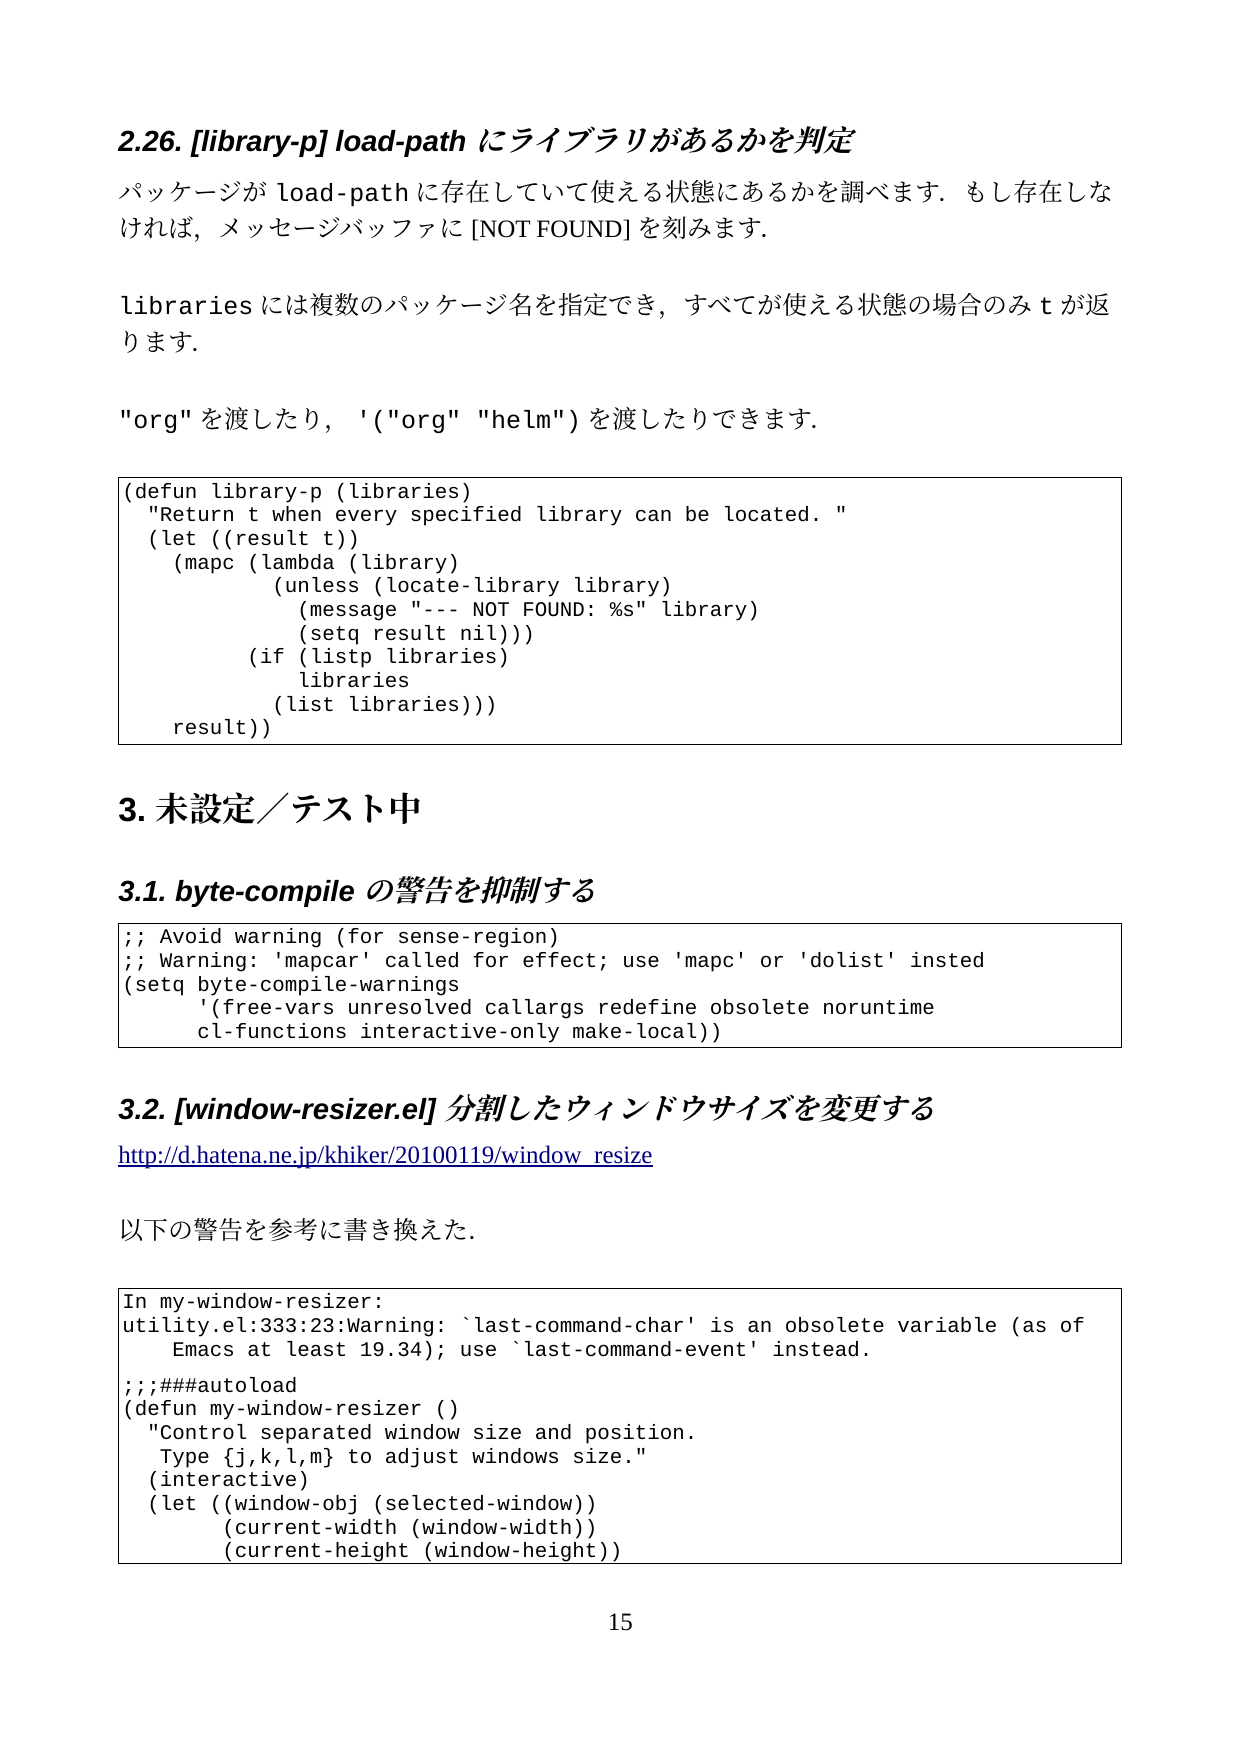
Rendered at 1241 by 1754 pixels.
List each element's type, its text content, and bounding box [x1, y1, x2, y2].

text "org" を渡したり， '("org" "helm") を渡したりできます． [118, 399, 1122, 464]
text (setq byte-compile-warnings [119, 970, 1121, 993]
text In my-window-resizer: [119, 1289, 1121, 1311]
text (defun library-p (libraries) [119, 478, 1121, 501]
text (message "--- NOT FOUND: %s" library) [119, 595, 1121, 619]
text (unless (locate-library library) [119, 571, 1121, 595]
text libraries には複数のパッケージ名を指定でき，すべてが使える状態の場合のみ t が返ります． [118, 286, 1122, 387]
text (defun my-window-resizer () [119, 1394, 1121, 1418]
text ;; Avoid warning (for sense-region) [119, 924, 1121, 946]
text (let ((window-obj (selected-window)) [119, 1489, 1121, 1513]
text utility.el:333:23:Warning: `last-command-char' is an obsolete variable (as of [119, 1311, 1121, 1335]
text (setq result nil))) [119, 619, 1121, 642]
text 以下の警告を参考に書き換えた． [118, 1210, 1122, 1275]
text (let ((result t)) [119, 524, 1121, 548]
text (interactive) [119, 1465, 1121, 1489]
text (current-width (window-width)) [119, 1513, 1121, 1536]
subtitle [library-p] load-path にライブラリがあるかを判定 [118, 118, 1122, 160]
text "Control separated window size and position. [119, 1418, 1121, 1442]
subtitle [window-resizer.el] 分割したウィンドウサイズを変更する [118, 1086, 1122, 1128]
text Type {j,k,l,m} to adjust windows size." [119, 1442, 1121, 1465]
text libraries [119, 666, 1121, 690]
text '(free-vars unresolved callargs redefine obsolete noruntime [119, 993, 1121, 1017]
text http://d.hatena.ne.jp/khiker/20100119/window_resize [118, 1140, 1122, 1198]
text "Return t when every specified library can be located. " [119, 501, 1121, 524]
text ;;;###autoload [119, 1371, 1121, 1394]
subtitle byte-compile の警告を抑制する [118, 868, 1122, 910]
text (mapc (lambda (library) [119, 548, 1121, 571]
text result)) [119, 713, 1121, 744]
subtitle 未設定／テスト中 [118, 782, 1122, 831]
text (list libraries))) [119, 690, 1121, 713]
text cl-functions interactive-only make-local)) [119, 1017, 1121, 1047]
text パッケージが load-path に存在していて使える状態にあるかを調べます．もし存在しなければ，メッセージバッファに [NOT FOUND] を刻みます． [118, 172, 1122, 273]
text Emacs at least 19.34); use `last-command-event' instead. [119, 1335, 1121, 1362]
text ;; Warning: 'mapcar' called for effect; use 'mapc' or 'dolist' insted [119, 946, 1121, 970]
text (current-height (window-height)) [119, 1536, 1121, 1563]
text (if (listp libraries) [119, 642, 1121, 666]
